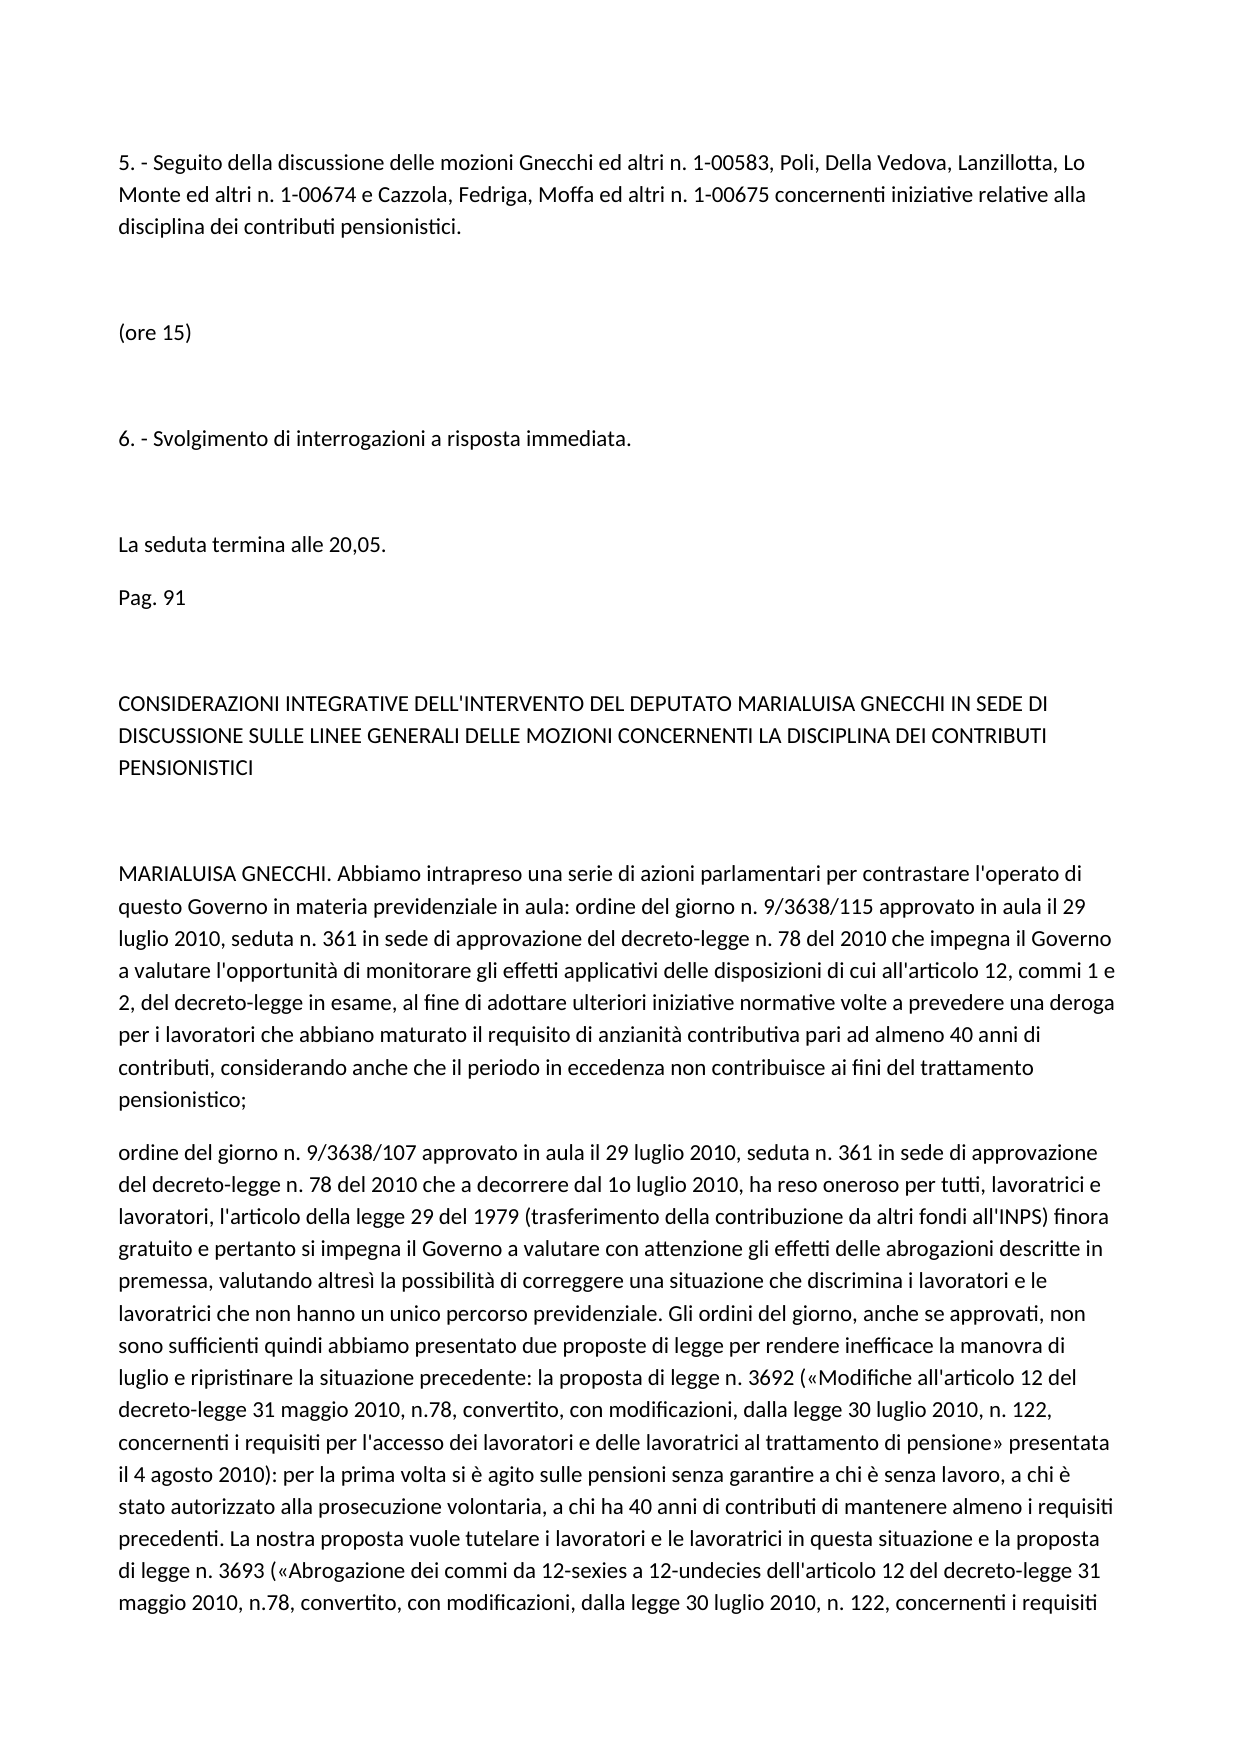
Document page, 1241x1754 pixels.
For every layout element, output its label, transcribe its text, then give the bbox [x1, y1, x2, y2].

text Pag. 91 [118, 583, 1122, 611]
text La seduta termina alle 20,05. [118, 530, 1122, 558]
text 5. - Seguito della discussione delle mozioni Gnecchi ed altri n. 1-00583, Poli, Della Vedova, Lanzillotta, Lo Monte ed altri n. 1-00674 e Cazzola, Fedriga, Moffa ed altri n. 1-00675 concernenti iniziative relative alla disciplina dei contributi pensionistici. [118, 148, 1122, 240]
text 6. - Svolgimento di interrogazioni a risposta immediata. [118, 424, 1122, 452]
text ordine del giorno n. 9/3638/107 approvato in aula il 29 luglio 2010, seduta n. 361 in sede di approvazione del decreto-legge n. 78 del 2010 che a decorrere dal 1o luglio 2010, ha reso oneroso per tutti, lavoratrici e lavoratori, l'articolo della legge 29 del 1979 (trasferimento della contribuzione da altri fondi all'INPS) finora gratuito e pertanto si impegna il Governo a valutare con attenzione gli effetti delle abrogazioni descritte in premessa, valutando altresì la possibilità di correggere una situazione che discrimina i lavoratori e le lavoratrici che non hanno un unico percorso previdenziale. Gli ordini del giorno, anche se approvati, non sono sufficienti quindi abbiamo presentato due proposte di legge per rendere inefficace la manovra di luglio e ripristinare la situazione precedente: la proposta di legge n. 3692 («Modifiche all'articolo 12 del decreto-legge 31 maggio 2010, n.78, convertito, con modificazioni, dalla legge 30 luglio 2010, n. 122, concernenti i requisiti per l'accesso dei lavoratori e delle lavoratrici al trattamento di pensione» presentata il 4 agosto 2010): per la prima volta si è agito sulle pensioni senza garantire a chi è senza lavoro, a chi è stato autorizzato alla prosecuzione volontaria, a chi ha 40 anni di contributi di mantenere almeno i requisiti precedenti. La nostra proposta vuole tutelare i lavoratori e le lavoratrici in questa situazione e la proposta di legge n. 3693 («Abrogazione dei commi da 12-sexies a 12-undecies dell'articolo 12 del decreto-legge 31 maggio 2010, n.78, convertito, con modificazioni, dalla legge 30 luglio 2010, n. 122, concernenti i requisiti [118, 1138, 1122, 1617]
text (ore 15) [118, 318, 1122, 346]
text MARIALUISA GNECCHI. Abbiamo intrapreso una serie di azioni parlamentari per contrastare l'operato di questo Governo in materia previdenziale in aula: ordine del giorno n. 9/3638/115 approvato in aula il 29 luglio 2010, seduta n. 361 in sede di approvazione del decreto-legge n. 78 del 2010 che impegna il Governo a valutare l'opportunità di monitorare gli effetti applicativi delle disposizioni di cui all'articolo 12, commi 1 e 2, del decreto-legge in esame, al fine di adottare ulteriori iniziative normative volte a prevedere una deroga per i lavoratori che abbiano maturato il requisito di anzianità contributiva pari ad almeno 40 anni di contributi, considerando anche che il periodo in eccedenza non contribuisce ai fini del trattamento pensionistico; [118, 859, 1122, 1113]
text CONSIDERAZIONI INTEGRATIVE DELL'INTERVENTO DEL DEPUTATO MARIALUISA GNECCHI IN SEDE DI DISCUSSIONE SULLE LINEE GENERALI DELLE MOZIONI CONCERNENTI LA DISCIPLINA DEI CONTRIBUTI PENSIONISTICI [118, 689, 1122, 782]
